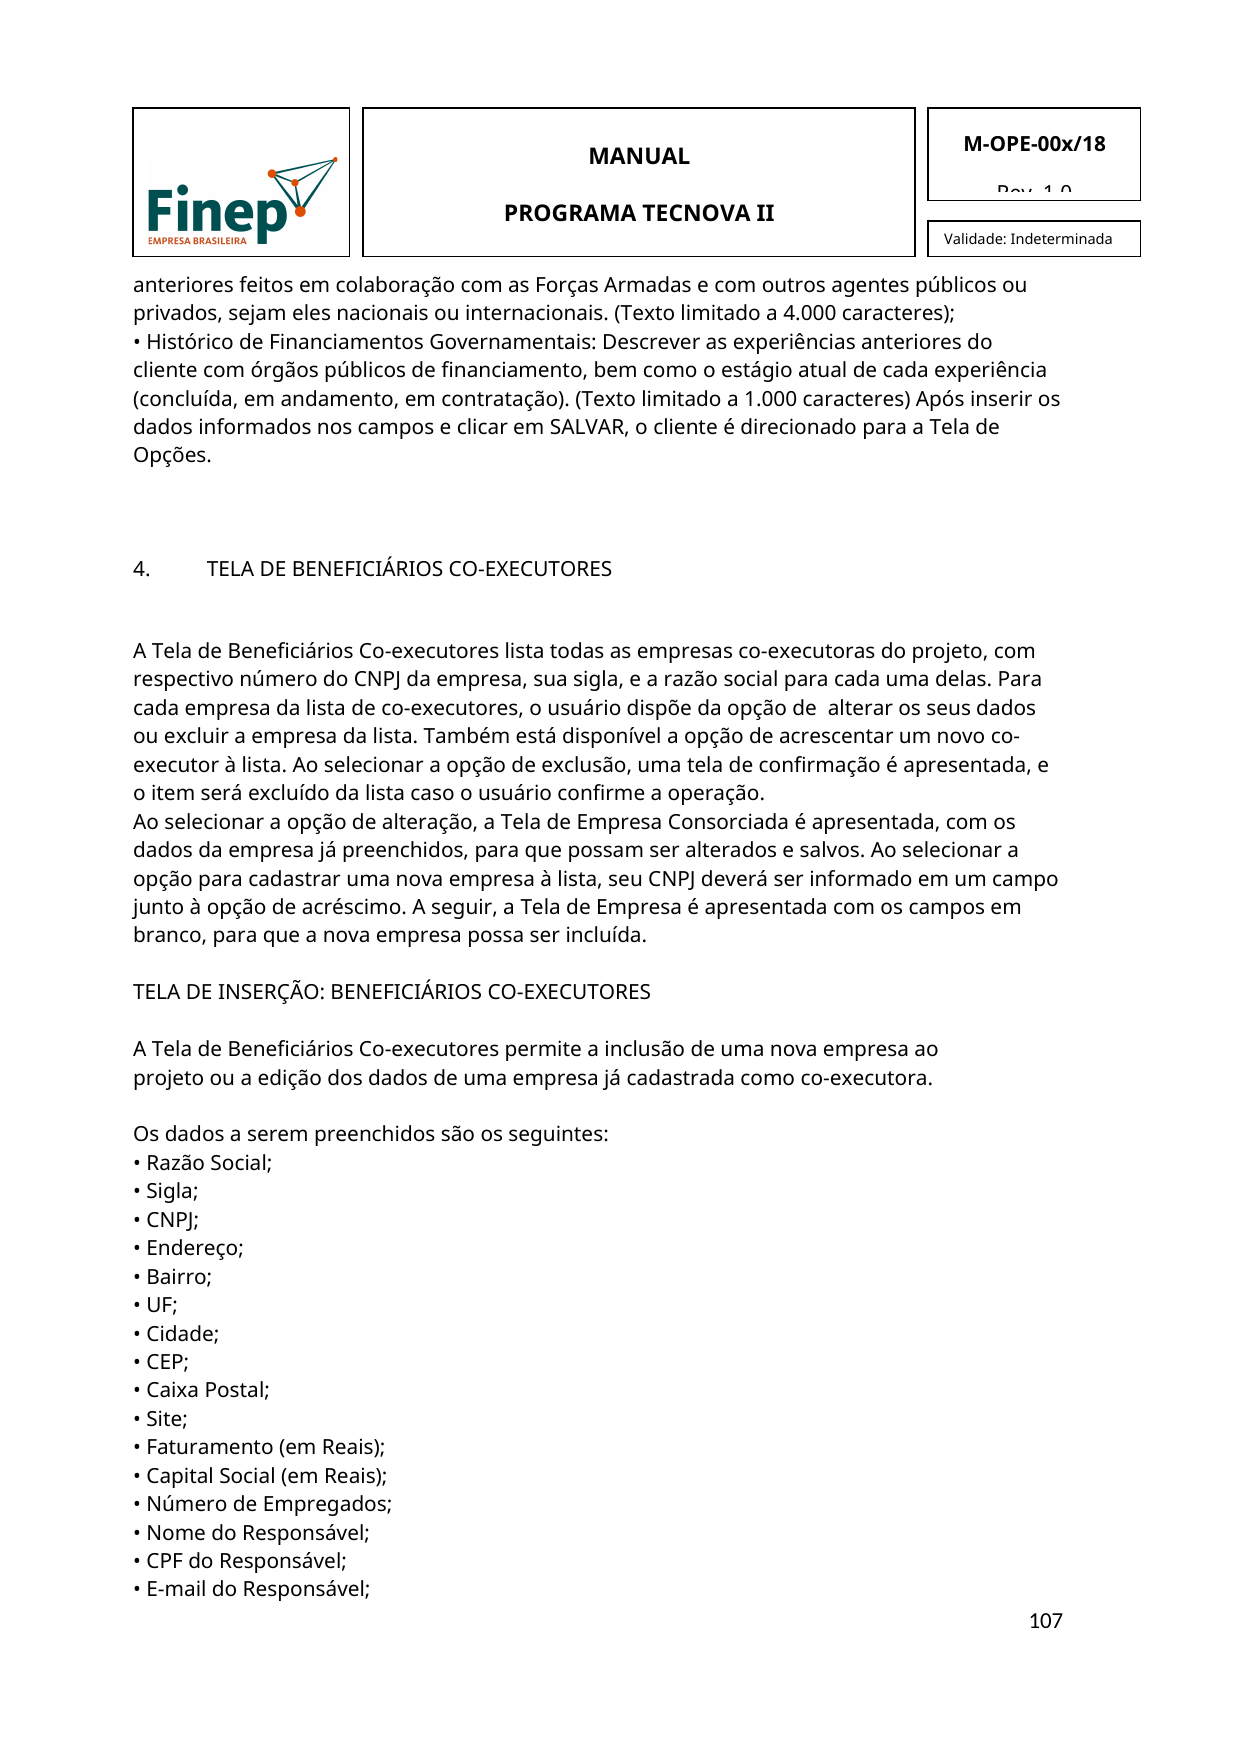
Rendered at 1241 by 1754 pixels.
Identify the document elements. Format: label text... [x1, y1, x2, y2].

text • CNPJ; [133, 1205, 1063, 1233]
text A Tela de Beneficiários Co-executores lista todas as empresas co-executoras do projeto, com respectivo número do CNPJ da empresa, sua sigla, e a razão social para cada uma delas. Para cada empresa da lista de co-executores, o usuário dispõe da opção de alterar os seus dados ou excluir a empresa da lista. Também está disponível a opção de acrescentar um novo co-executor à lista. Ao selecionar a opção de exclusão, uma tela de confirmação é apresentada, e o item será excluído da lista caso o usuário confirme a operação. [133, 636, 1063, 807]
text Ao selecionar a opção de alteração, a Tela de Empresa Consorciada é apresentada, com os dados da empresa já preenchidos, para que possam ser alterados e salvos. Ao selecionar a opção para cadastrar uma nova empresa à lista, seu CNPJ deverá ser informado em um campo junto à opção de acréscimo. A seguir, a Tela de Empresa é apresentada com os campos em branco, para que a nova empresa possa ser incluída. [133, 807, 1063, 949]
text • CPF do Responsável; [133, 1546, 1063, 1574]
text • Faturamento (em Reais); [133, 1432, 1063, 1461]
text TELA DE INSERÇÃO: BENEFICIÁRIOS CO-EXECUTORES [133, 977, 1063, 1006]
text • Bairro; [133, 1262, 1063, 1290]
list TELA DE BENEFICIÁRIOS CO-EXECUTORES [133, 554, 1063, 583]
text • Cidade; [133, 1319, 1063, 1347]
text • Razão Social; [133, 1148, 1063, 1176]
text • Número de Empregados; [133, 1489, 1063, 1518]
text Os dados a serem preenchidos são os seguintes: [133, 1119, 1063, 1148]
text • Caixa Postal; [133, 1376, 1063, 1404]
text anteriores feitos em colaboração com as Forças Armadas e com outros agentes públicos ou privados, sejam eles nacionais ou internacionais. (Texto limitado a 4.000 caracteres); [133, 270, 1063, 327]
text • Site; [133, 1404, 1063, 1432]
text projeto ou a edição dos dados de uma empresa já cadastrada como co-executora. [133, 1063, 1063, 1091]
text A Tela de Beneficiários Co-executores permite a inclusão de uma nova empresa ao [133, 1034, 1063, 1063]
text • Nome do Responsável; [133, 1518, 1063, 1546]
text • E-mail do Responsável; [133, 1574, 1063, 1603]
text • Endereço; [133, 1233, 1063, 1262]
text • Histórico de Financiamentos Governamentais: Descrever as experiências anteriores do cliente com órgãos públicos de financiamento, bem como o estágio atual de cada experiência (concluída, em andamento, em contratação). (Texto limitado a 1.000 caracteres) Após inserir os dados informados nos campos e clicar em SALVAR, o cliente é direcionado para a Tela de Opções. [133, 327, 1063, 469]
text • CEP; [133, 1347, 1063, 1376]
text • Sigla; [133, 1176, 1063, 1205]
text • UF; [133, 1290, 1063, 1319]
text • Capital Social (em Reais); [133, 1461, 1063, 1489]
